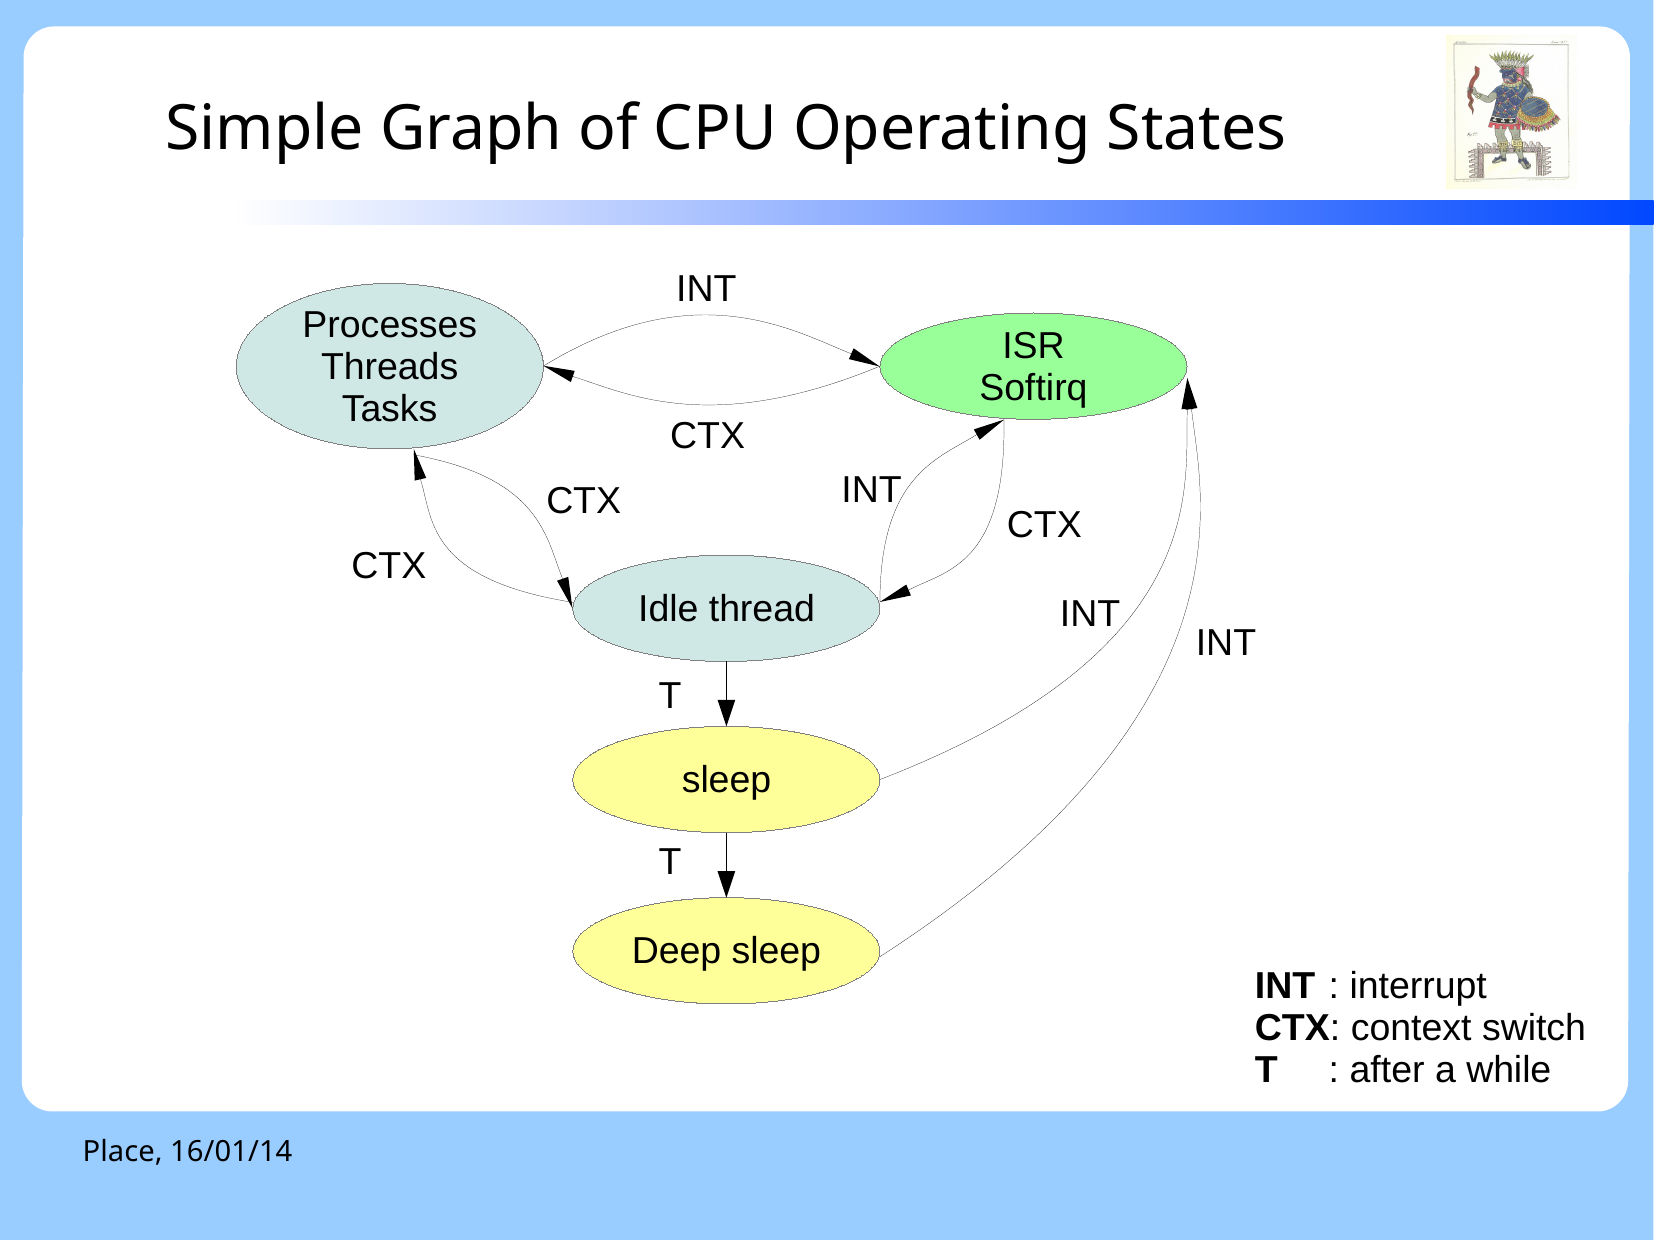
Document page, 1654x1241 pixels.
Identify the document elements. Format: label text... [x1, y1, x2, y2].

text_box T [643, 667, 697, 725]
text_box CTX [531, 472, 637, 530]
title Simple Graph of CPU Operating States [82, 49, 1371, 201]
text_box CTX [992, 496, 1097, 553]
text_box CTX [655, 407, 761, 465]
text_box Processes Threads Tasks [236, 283, 544, 449]
text_box INT [661, 259, 752, 317]
text_box T [643, 832, 697, 890]
text_box INT [1045, 584, 1136, 642]
text_box INT [1181, 614, 1272, 671]
text_box Idle thread [572, 555, 880, 662]
text_box Deep sleep [572, 897, 880, 1004]
text_box CTX [336, 537, 442, 595]
text_box INT [826, 460, 917, 518]
text_box ISR Softirq [879, 312, 1188, 420]
picture [1446, 35, 1577, 189]
text_box sleep [572, 726, 880, 833]
text_box INT : interrupt CTX: context switch T : after a while [1240, 956, 1602, 1098]
